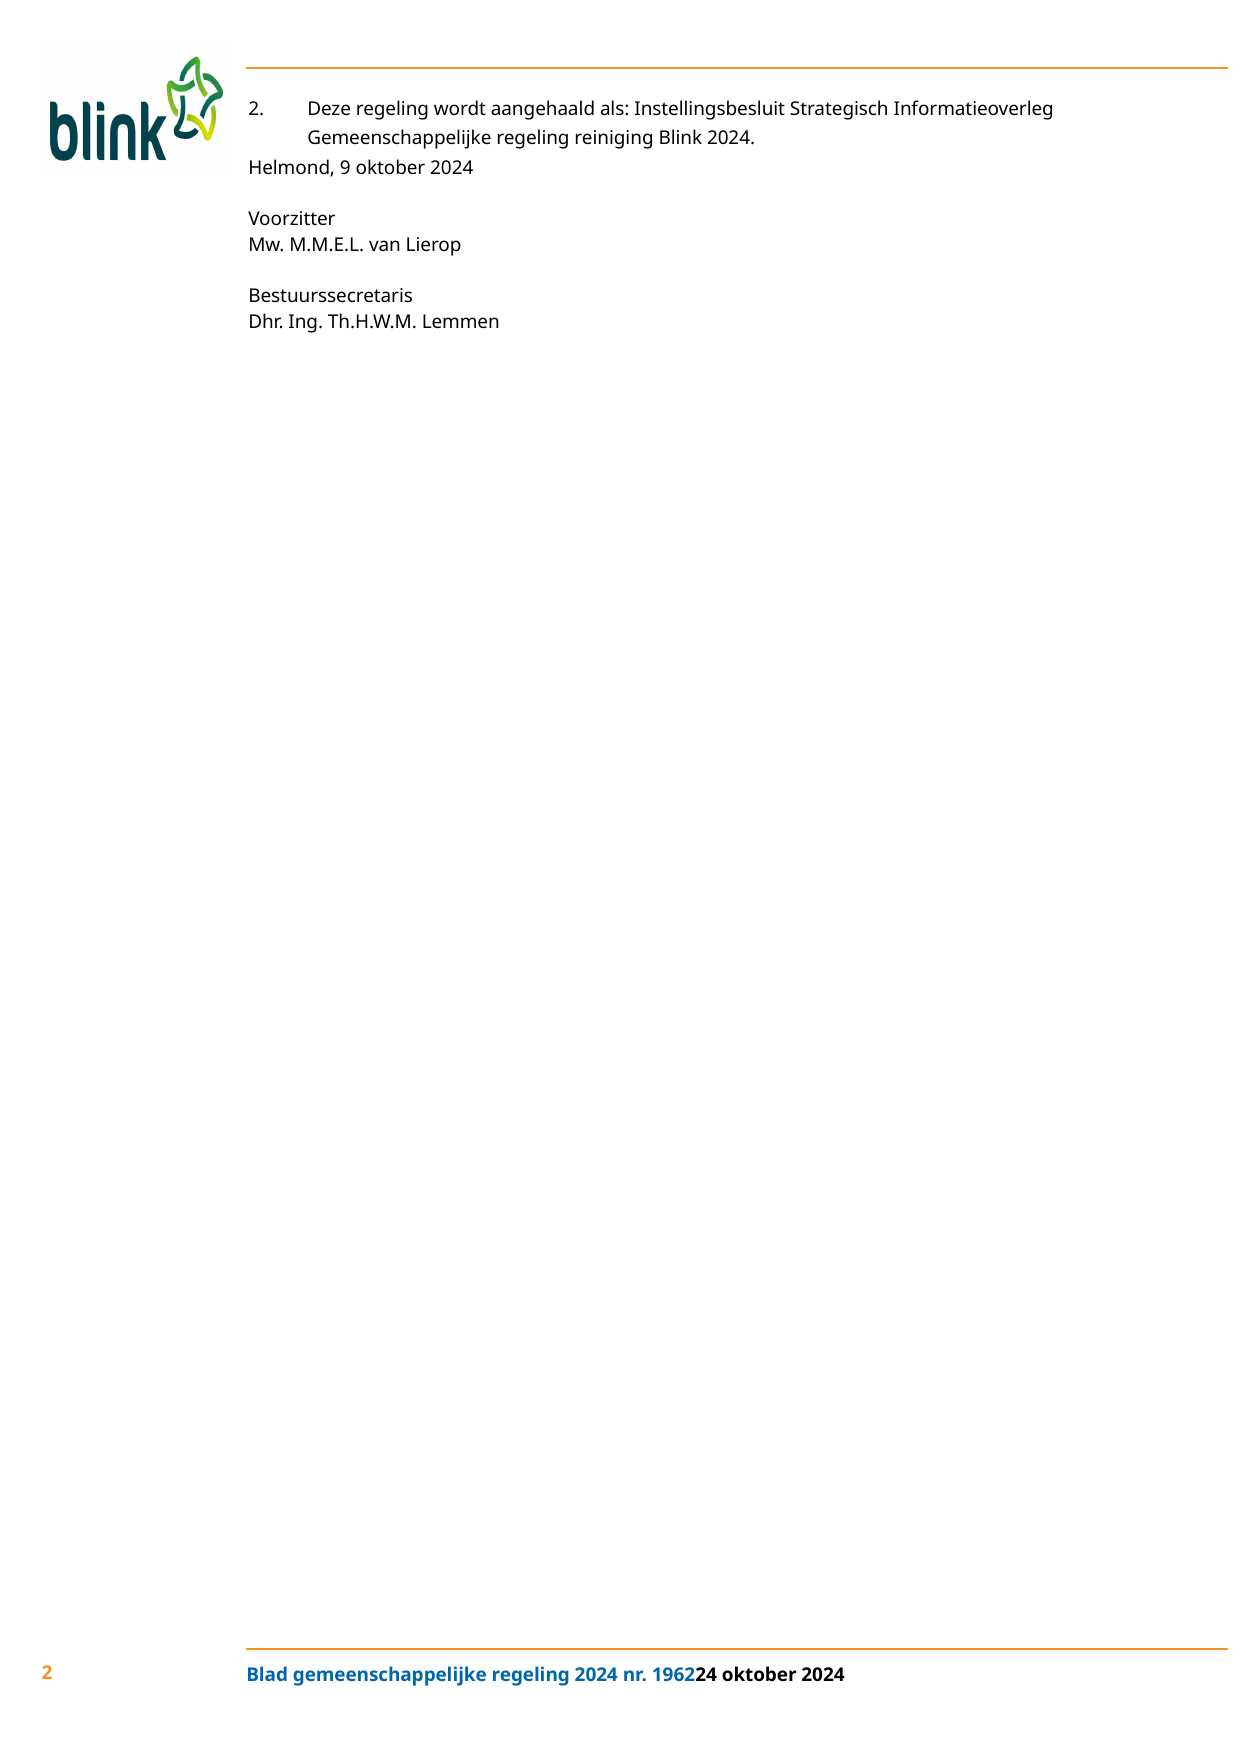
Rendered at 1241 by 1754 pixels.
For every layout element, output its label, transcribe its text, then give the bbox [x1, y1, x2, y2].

list Deze regeling wordt aangehaald als: Instellingsbesluit Strategisch Informatieoverleg Gemeenschappelijke regeling reiniging Blink 2024. [248, 95, 1152, 150]
text Mw. M.M.E.L. van Lierop [248, 231, 1152, 257]
picture [41, 47, 231, 172]
text Voorzitter [248, 205, 1152, 231]
text Dhr. Ing. Th.H.W.M. Lemmen [248, 308, 1152, 334]
text Bestuurssecretaris [248, 283, 1152, 308]
text Helmond, 9 oktober 2024 [248, 154, 1152, 180]
